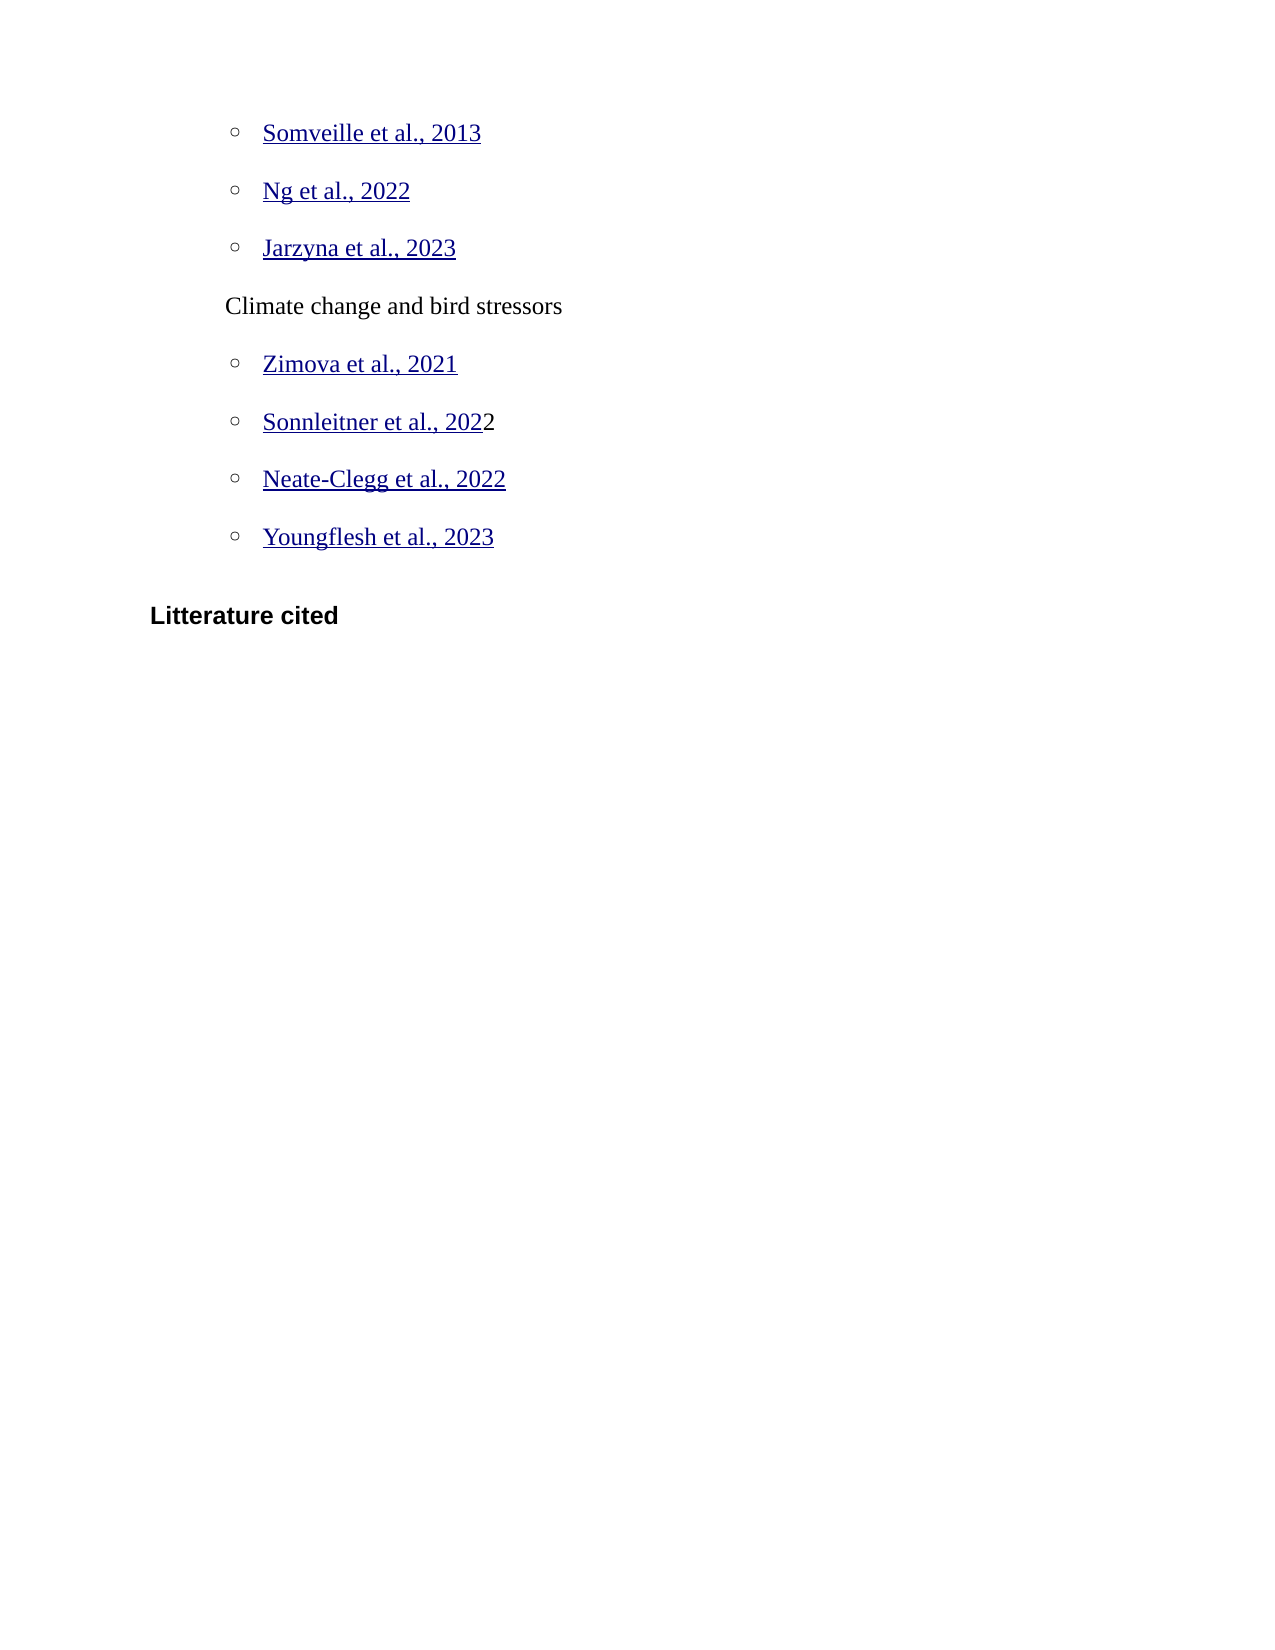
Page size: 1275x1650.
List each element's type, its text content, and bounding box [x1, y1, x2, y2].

list Neate-Clegg et al., 2022 [225, 464, 1125, 493]
text Climate change and bird stressors [150, 291, 1125, 320]
list Youngflesh et al., 2023 [225, 522, 1125, 551]
list Ng et al., 2022 [225, 176, 1125, 204]
list Jarzyna et al., 2023 [225, 233, 1125, 262]
subtitle Litterature cited [150, 601, 1125, 629]
list Sonnleitner et al., 2022 [225, 407, 1125, 435]
list Somveille et al., 2013 [225, 118, 1125, 147]
list Zimova et al., 2021 [225, 349, 1125, 378]
